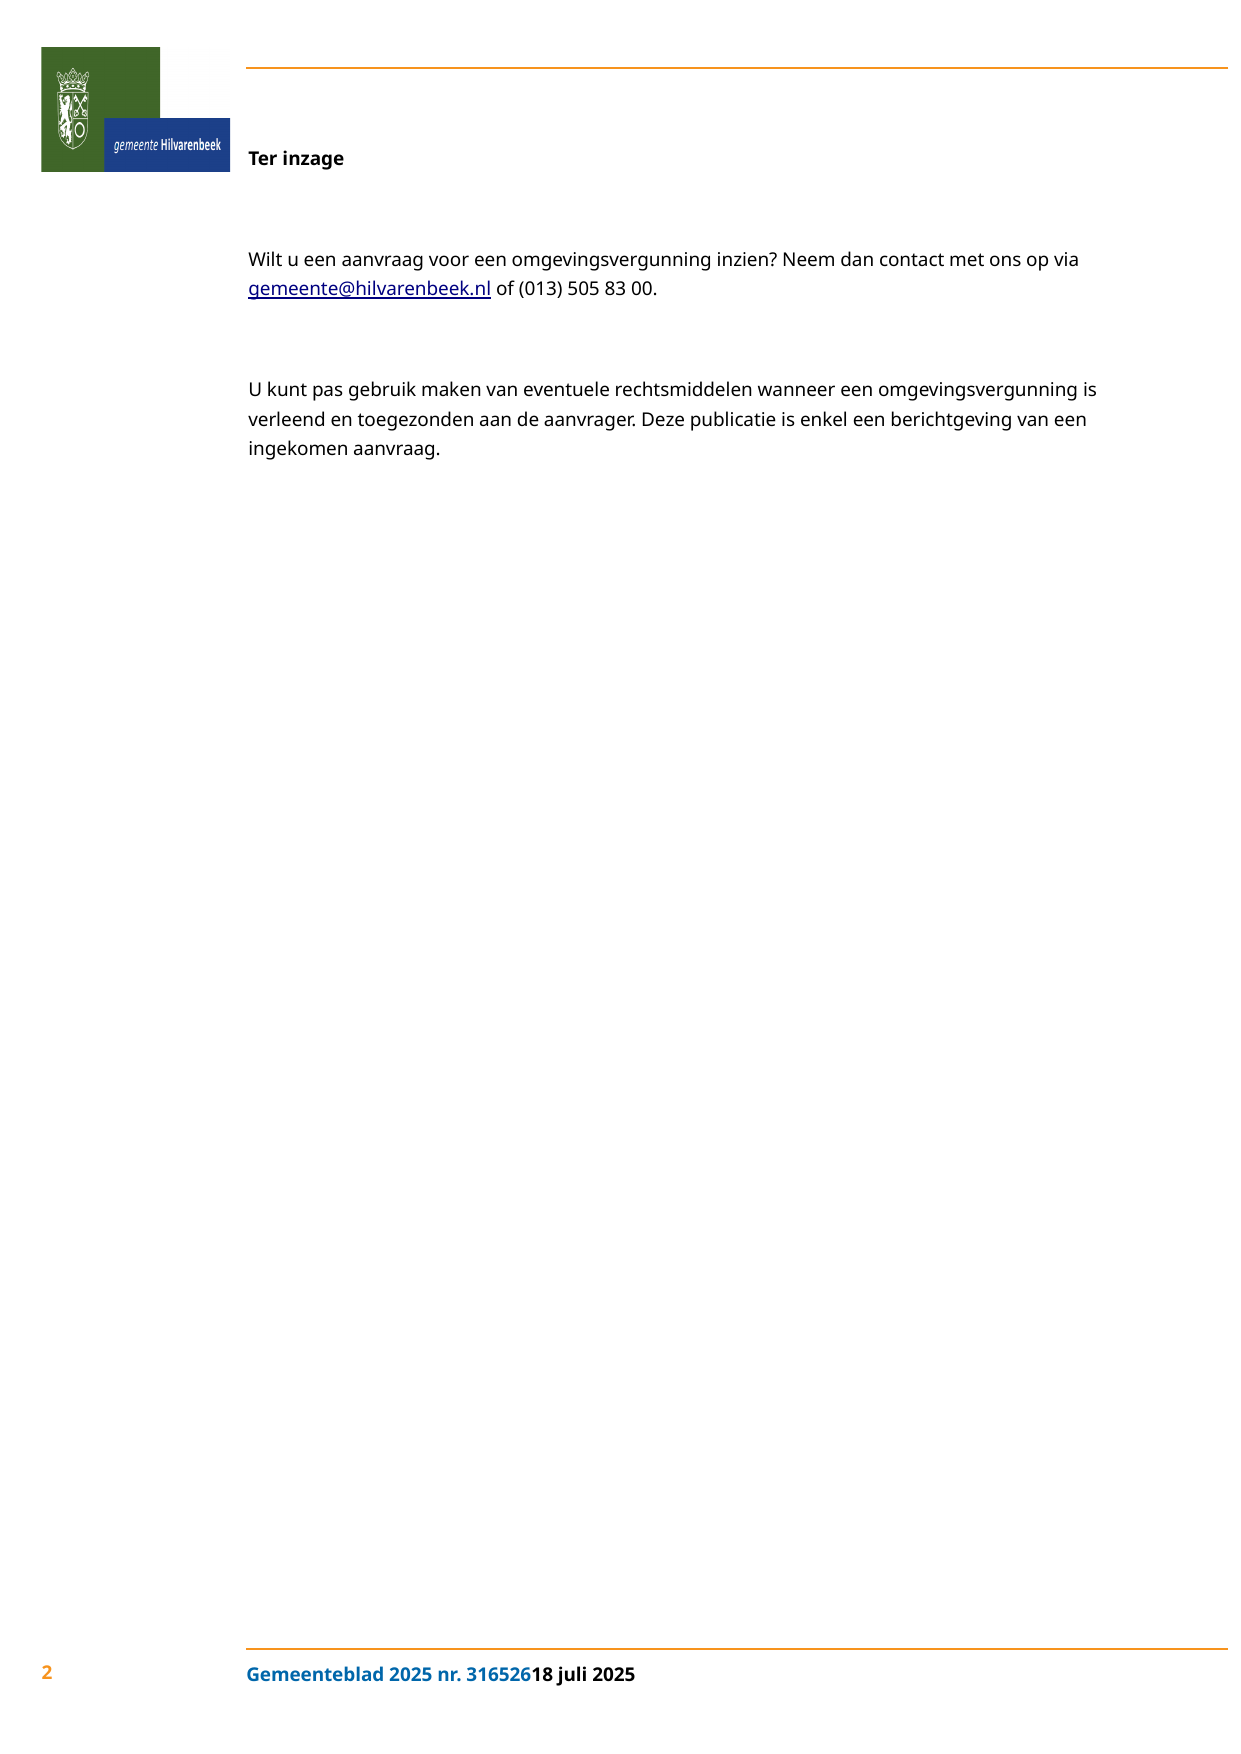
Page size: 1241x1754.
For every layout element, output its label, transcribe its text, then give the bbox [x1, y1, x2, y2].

text U kunt pas gebruik maken van eventuele rechtsmiddelen wanneer een omgevingsvergunning is verleend en toegezonden aan de aanvrager. Deze publicatie is enkel een berichtgeving van een ingekomen aanvraag. [248, 376, 1152, 461]
picture [41, 47, 231, 172]
text Wilt u een aanvraag voor een omgevingsvergunning inzien? Neem dan contact met ons op via gemeente@hilvarenbeek.nl of (013) 505 83 00. [248, 246, 1152, 301]
text Ter inzage [248, 145, 1152, 171]
